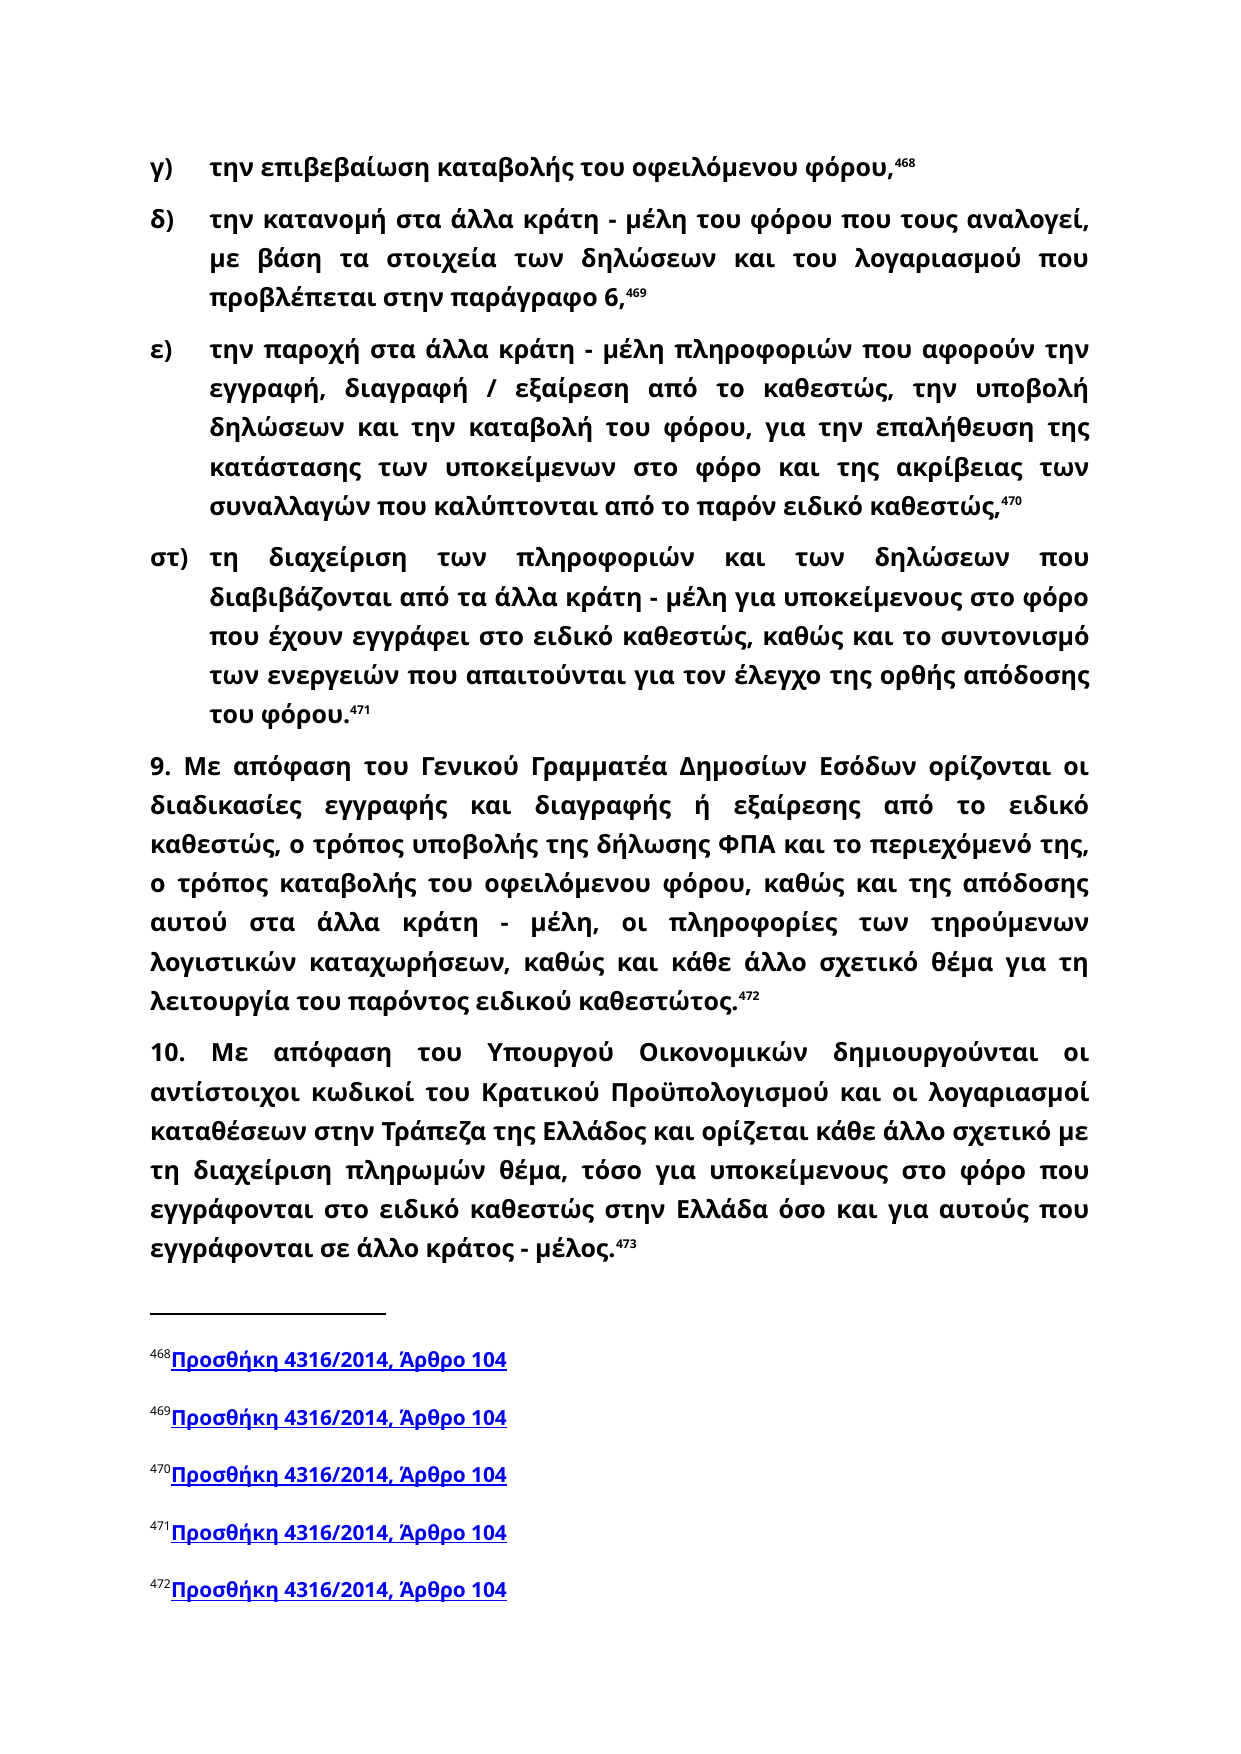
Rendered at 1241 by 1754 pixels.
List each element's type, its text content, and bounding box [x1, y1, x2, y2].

list γ) την επιβεβαίωση καταβολής του οφειλόμενου φόρου, [150, 150, 1090, 184]
text 9. Με απόφαση του Γενικού Γραμματέα Δημοσίων Εσόδων ορίζονται οι διαδικασίες εγγραφής και διαγραφής ή εξαίρεσης από το ειδικό καθεστώς, ο τρόπος υποβολής της δήλωσης ΦΠΑ και το περιεχόμενό της, ο τρόπος καταβολής του οφειλόμενου φόρου, καθώς και της απόδοσης αυτού στα άλλα κράτη - μέλη, οι πληροφορίες των τηρούμενων λογιστικών καταχωρήσεων, καθώς και κάθε άλλο σχετικό θέμα για τη λειτουργία του παρόντος ειδικού καθεστώτος. [150, 748, 1090, 1017]
list στ) τη διαχείριση των πληροφοριών και των δηλώσεων που διαβιβάζονται από τα άλλα κράτη - μέλη για υποκείμενους στο φόρο που έχουν εγγράφει στο ειδικό καθεστώς, καθώς και το συντονισμό των ενεργειών που απαιτούνται για τον έλεγχο της ορθής απόδοσης του φόρου. [150, 540, 1090, 731]
text Προσθήκη 4316/2014, Άρθρο 104 [150, 1576, 1090, 1604]
list δ) την κατανομή στα άλλα κράτη - μέλη του φόρου που τους αναλογεί, με βάση τα στοιχεία των δηλώσεων και του λογαριασμού που προβλέπεται στην παράγραφο 6, [150, 202, 1090, 314]
text Προσθήκη 4316/2014, Άρθρο 104 [150, 1403, 1090, 1431]
list ε) την παροχή στα άλλα κράτη - μέλη πληροφοριών που αφορούν την εγγραφή, διαγραφή / εξαίρεση από το καθεστώς, την υποβολή δηλώσεων και την καταβολή του φόρου, για την επαλήθευση της κατάστασης των υποκείμενων στο φόρο και της ακρίβειας των συναλλαγών που καλύπτονται από το παρόν ειδικό καθεστώς, [150, 332, 1090, 522]
text Προσθήκη 4316/2014, Άρθρο 104 [150, 1460, 1090, 1489]
text 10. Με απόφαση του Υπουργού Οικονομικών δημιουργούνται οι αντίστοιχοι κωδικοί του Κρατικού Προϋπολογισμού και οι λογαριασμοί καταθέσεων στην Τράπεζα της Ελλάδος και ορίζεται κάθε άλλο σχετικό με τη διαχείριση πληρωμών θέμα, τόσο για υποκείμενους στο φόρο που εγγράφονται στο ειδικό καθεστώς στην Ελλάδα όσο και για αυτούς που εγγράφονται σε άλλο κράτος - μέλος. [150, 1035, 1090, 1265]
text Προσθήκη 4316/2014, Άρθρο 104 [150, 1518, 1090, 1546]
text Προσθήκη 4316/2014, Άρθρο 104 [150, 1345, 1090, 1373]
